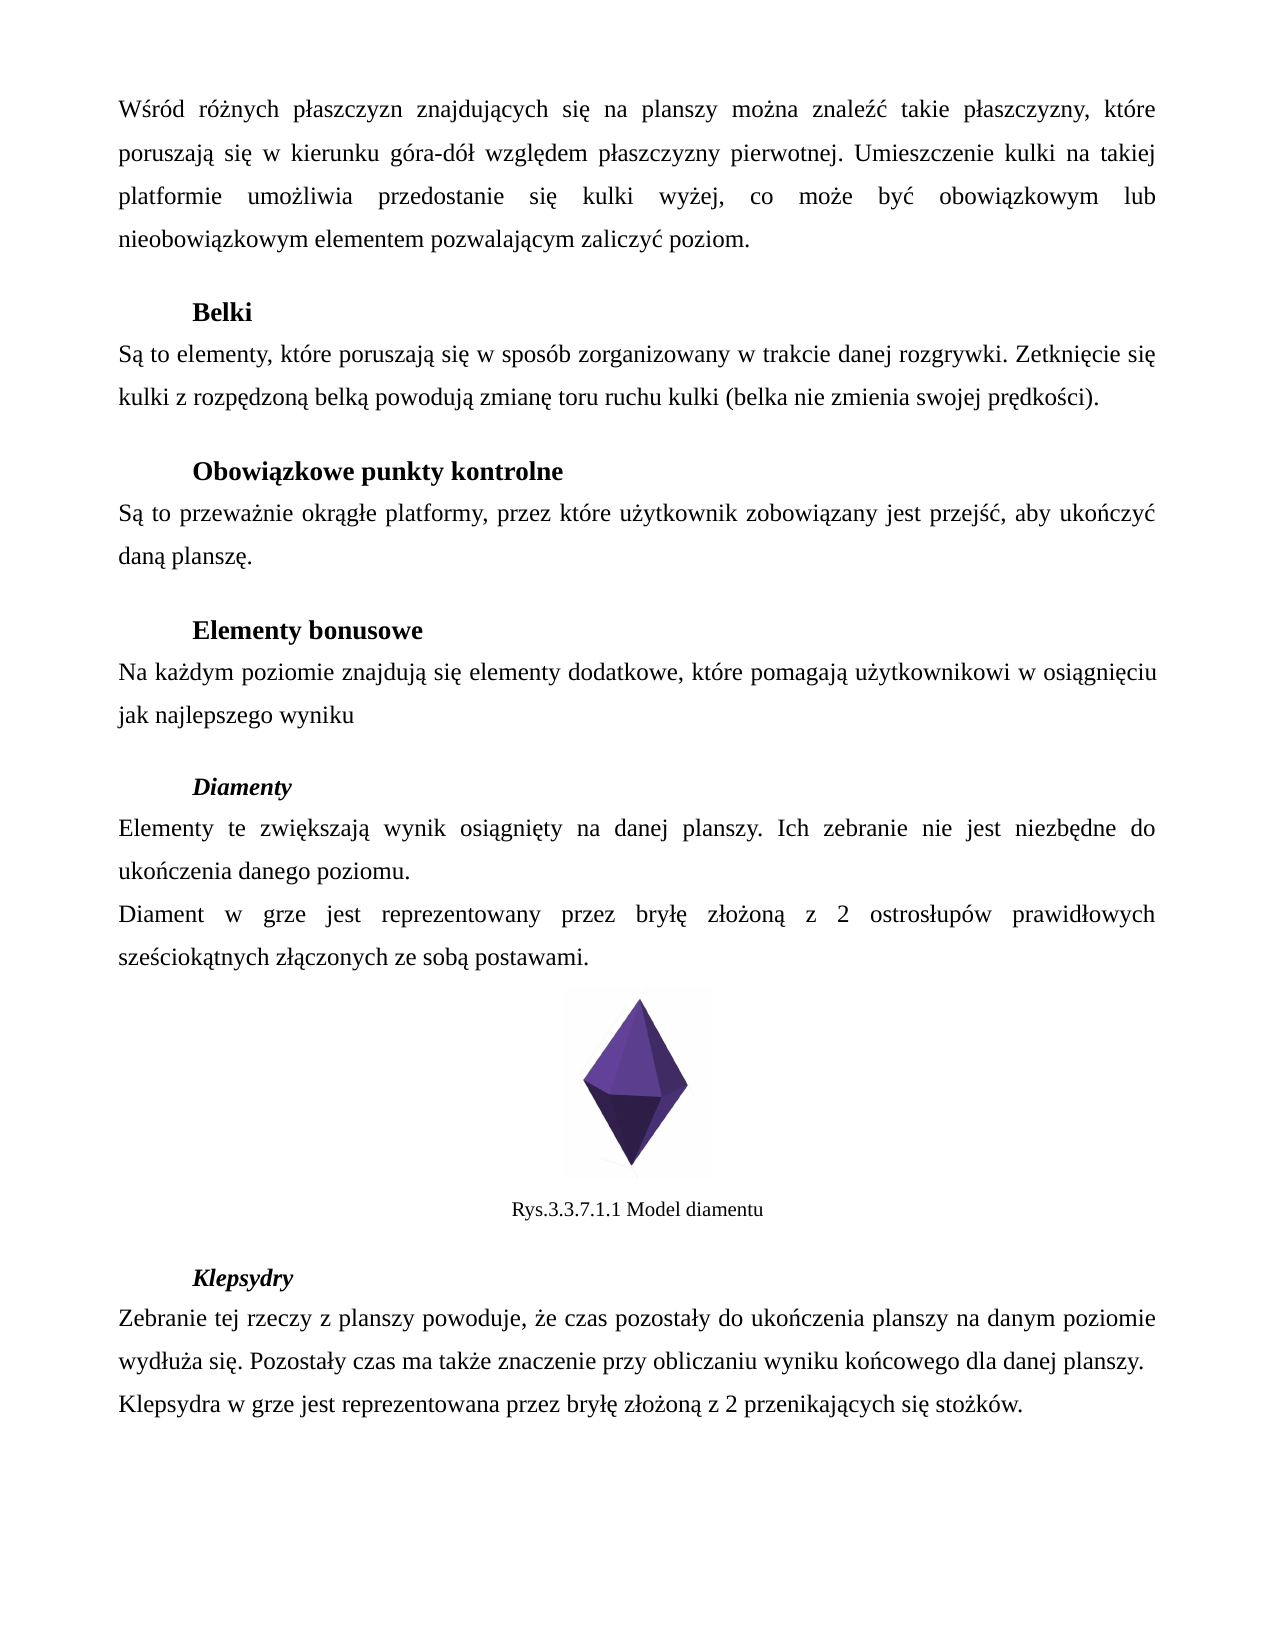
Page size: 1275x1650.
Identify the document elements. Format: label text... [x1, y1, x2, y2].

list Klepsydra w grze jest reprezentowana przez bryłę złożoną z 2 przenikających się stożków. [118, 1389, 1157, 1418]
text Rys.3.3.7.1.1 Model diamentu [118, 1197, 1157, 1221]
text Obowiązkowe punkty kontrolne [192, 455, 1157, 486]
list Zebranie tej rzeczy z planszy powoduje, że czas pozostały do ukończenia planszy na danym poziomie wydłuża się. Pozostały czas ma także znaczenie przy obliczaniu wyniku końcowego dla danej planszy. [118, 1303, 1157, 1375]
picture [563, 987, 712, 1179]
list Są to elementy, które poruszają się w sposób zorganizowany w trakcie danej rozgrywki. Zetknięcie się kulki z rozpędzoną belką powodują zmianę toru ruchu kulki (belka nie zmienia swojej prędkości). [118, 339, 1157, 411]
text Elementy bonusowe [192, 614, 1157, 645]
list Są to przeważnie okrągłe platformy, przez które użytkownik zobowiązany jest przejść, aby ukończyć daną planszę. [118, 498, 1157, 570]
text Belki [192, 296, 1157, 328]
text Klepsydry [192, 1263, 1157, 1291]
text Diamenty [192, 772, 1157, 801]
list Diament w grze jest reprezentowany przez bryłę złożoną z 2 ostrosłupów prawidłowych sześciokątnych złączonych ze sobą postawami. [118, 899, 1157, 971]
list Na każdym poziomie znajdują się elementy dodatkowe, które pomagają użytkownikowi w osiągnięciu jak najlepszego wyniku [118, 657, 1157, 728]
list Wśród różnych płaszczyzn znajdujących się na planszy można znaleźć takie płaszczyzny, które poruszają się w kierunku góra-dół względem płaszczyzny pierwotnej. Umieszczenie kulki na takiej platformie umożliwia przedostanie się kulki wyżej, co może być obowiązkowym lub nieobowiązkowym elementem pozwalającym zaliczyć poziom. [118, 94, 1157, 253]
list Elementy te zwiększają wynik osiągnięty na danej planszy. Ich zebranie nie jest niezbędne do ukończenia danego poziomu. [118, 813, 1157, 885]
